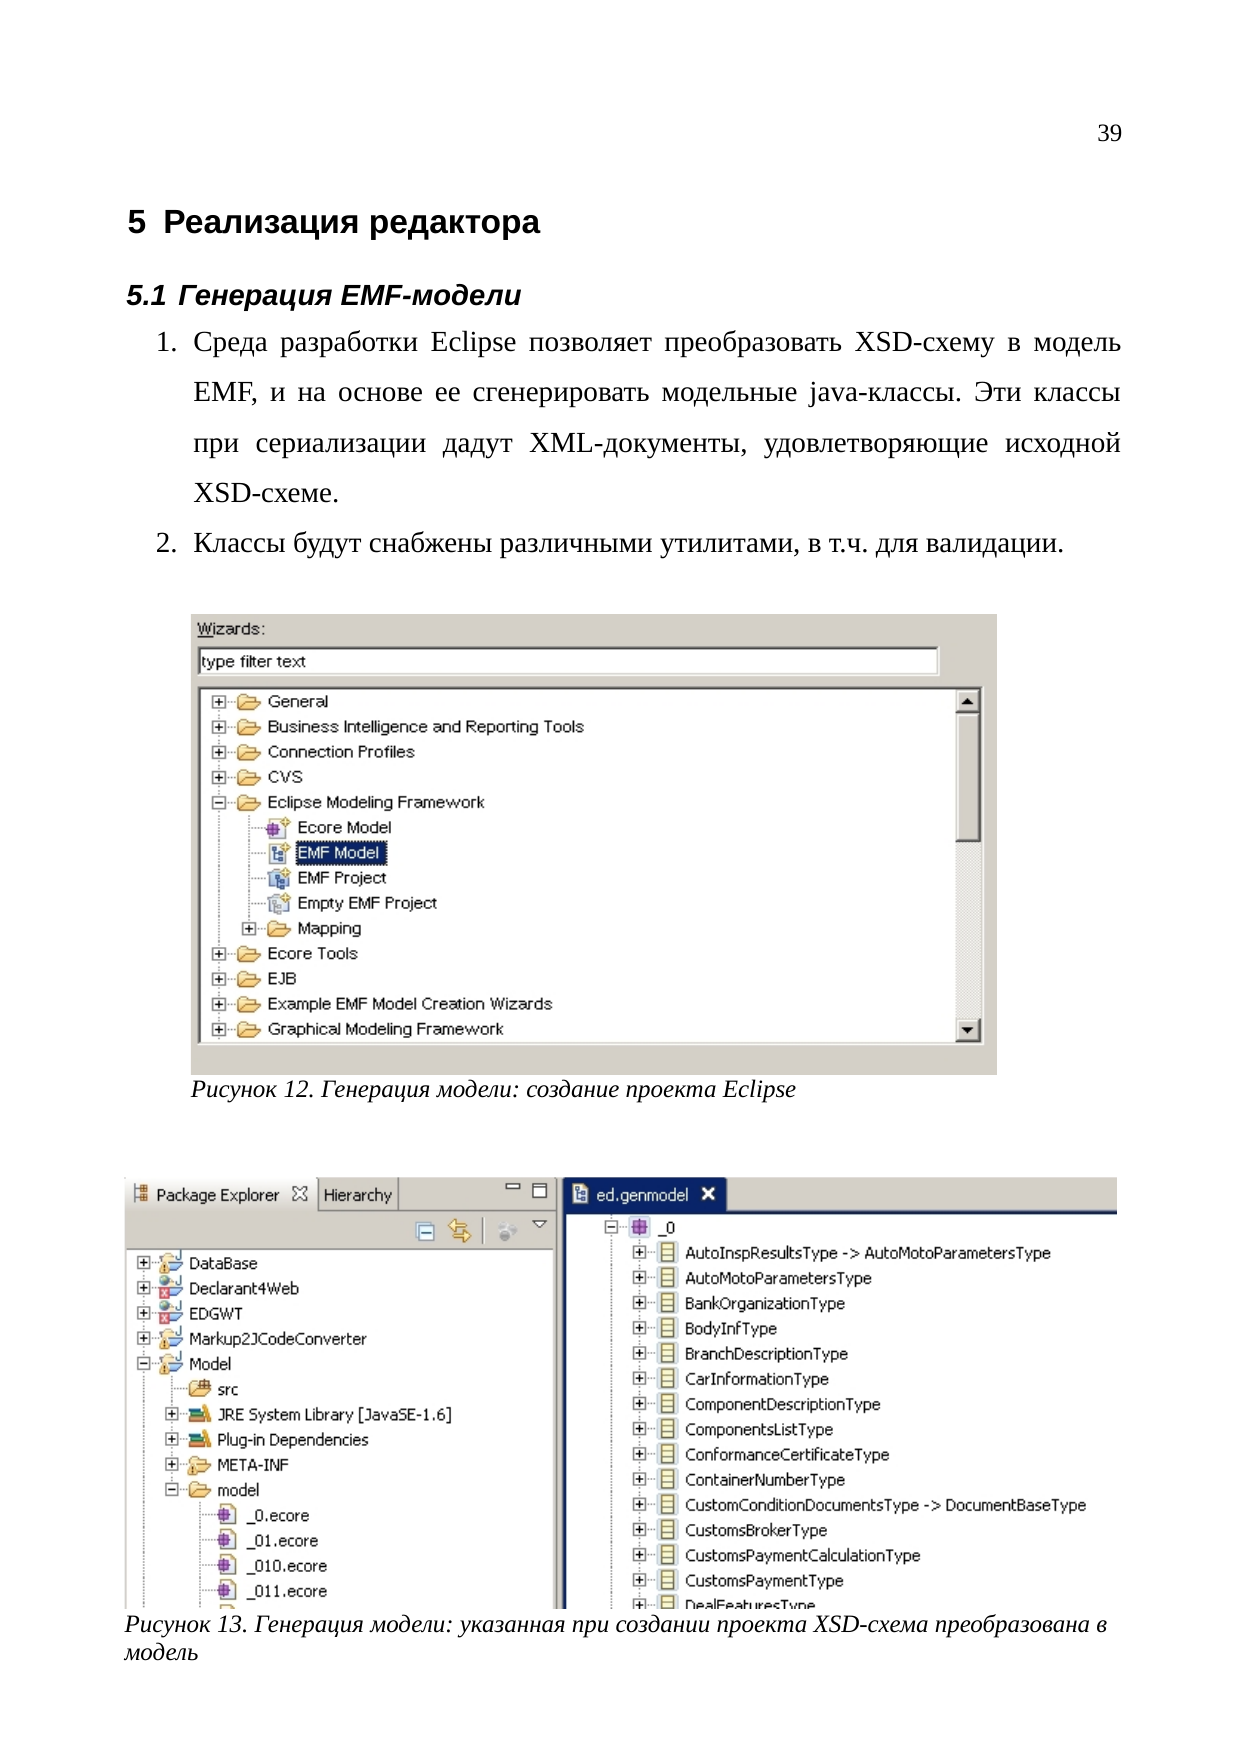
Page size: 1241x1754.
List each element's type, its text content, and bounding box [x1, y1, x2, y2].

list Среда разработки Eclipse позволяет преобразовать XSD-схему в модель EMF, и на основе ее сгенерировать модельные java-классы. Эти классы при сериализации дадут XML-документы, удовлетворяющие исходной XSD-схеме. [156, 324, 1122, 509]
list Классы будут снабжены различными утилитами, в т.ч. для валидации. [156, 526, 1122, 559]
picture [190, 614, 997, 1075]
list Рисунок 12. Генерация модели: создание проекта Eclipse [191, 1075, 997, 1103]
subtitle Генерация EMF-модели [118, 278, 1122, 312]
subtitle Реализация редактора [118, 202, 1122, 241]
list Рисунок 13. Генерация модели: указанная при создании проекта XSD-схема преобразована в модель [124, 1609, 1117, 1666]
picture [124, 1177, 1117, 1609]
